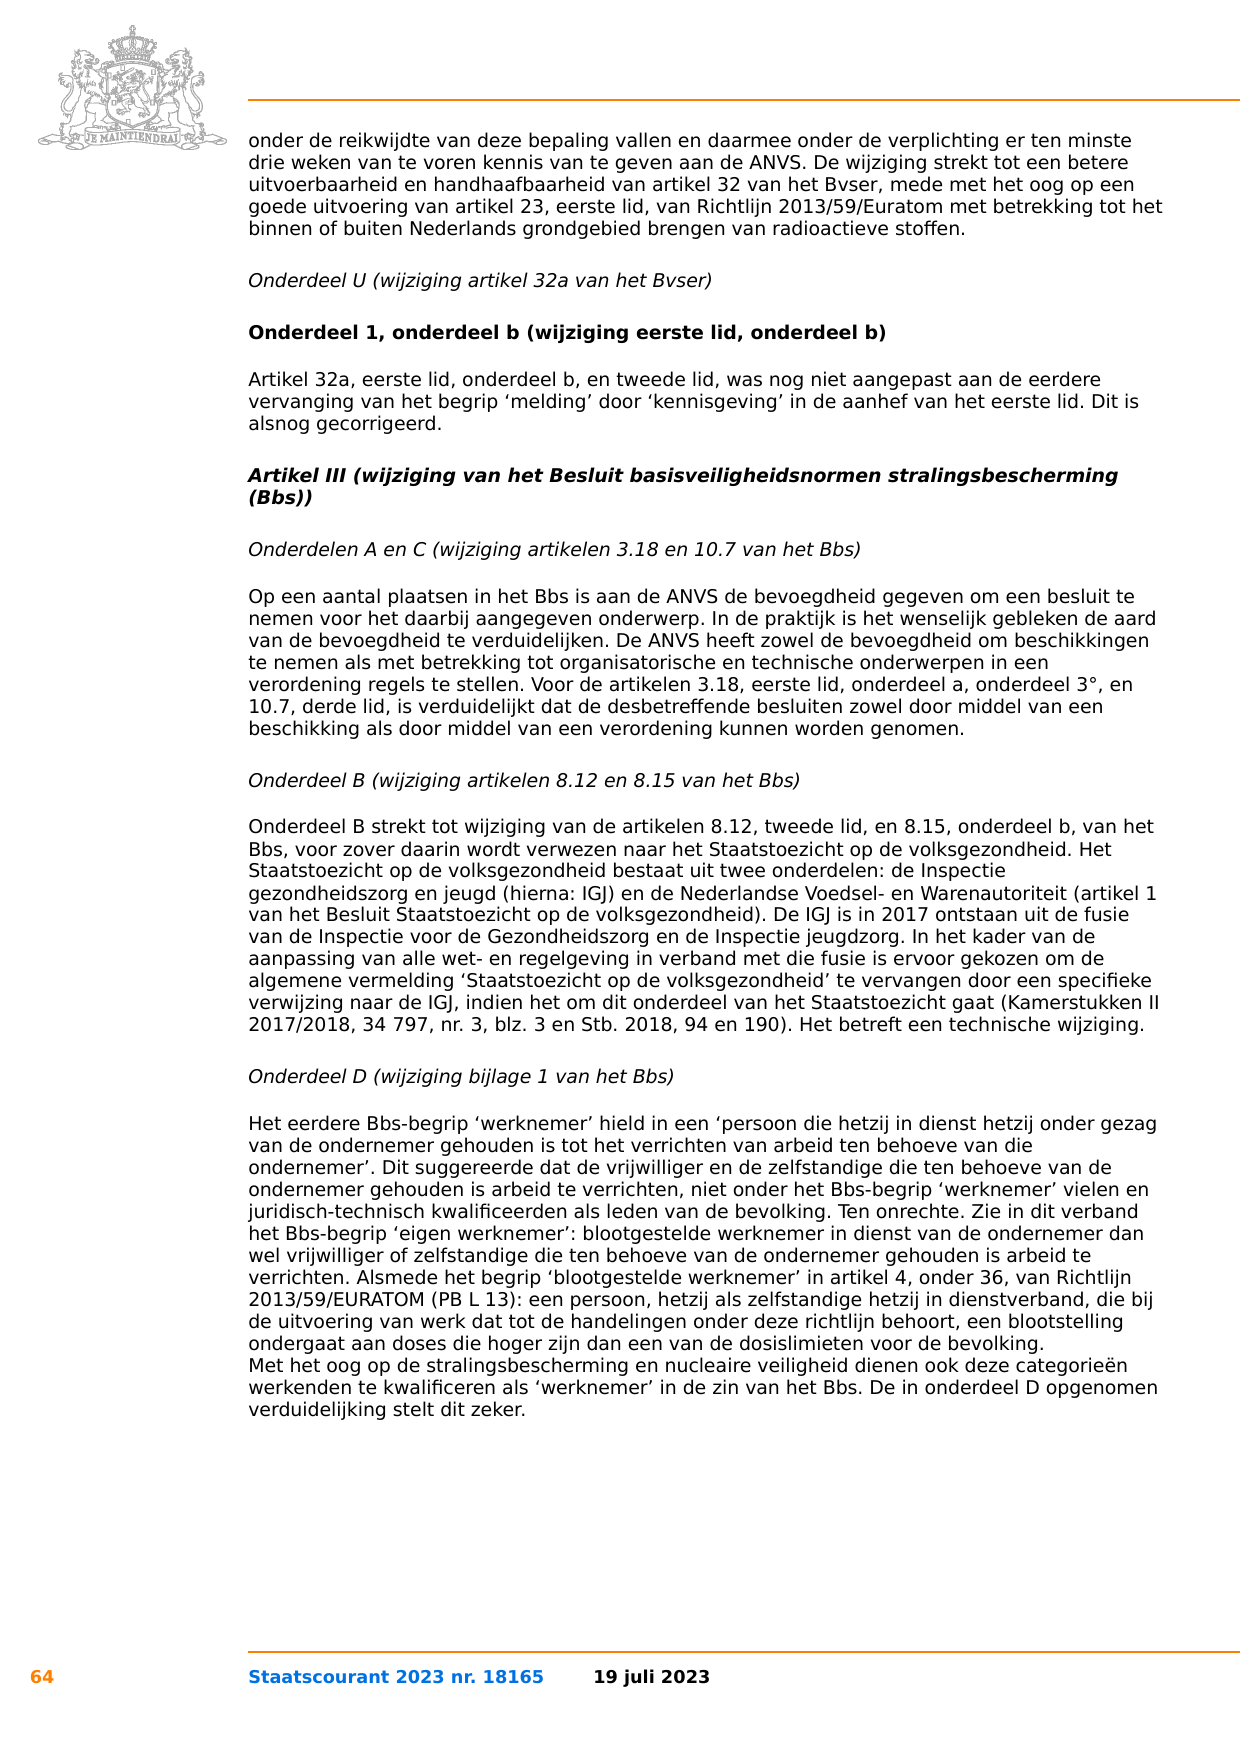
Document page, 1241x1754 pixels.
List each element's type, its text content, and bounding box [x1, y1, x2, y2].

subtitle Onderdeel U (wijziging artikel 32a van het Bvser) [248, 270, 1163, 292]
subtitle Artikel III (wijziging van het Besluit basisveiligheidsnormen stralingsbescherming (Bbs)) [248, 465, 1163, 509]
picture [38, 25, 227, 150]
text Op een aantal plaatsen in het Bbs is aan de ANVS de bevoegdheid gegeven om een besluit te nemen voor het daarbij aangegeven onderwerp. In de praktijk is het wenselijk gebleken de aard van de bevoegdheid te verduidelijken. De ANVS heeft zowel de bevoegdheid om beschikkingen te nemen als met betrekking tot organisatorische en technische onderwerpen in een verordening regels te stellen. Voor de artikelen 3.18, eerste lid, onderdeel a, onderdeel 3°, en 10.7, derde lid, is verduidelijkt dat de desbetreffende besluiten zowel door middel van een beschikking als door middel van een verordening kunnen worden genomen. [248, 586, 1163, 739]
text onder de reikwijdte van deze bepaling vallen en daarmee onder de verplichting er ten minste drie weken van te voren kennis van te geven aan de ANVS. De wijziging strekt tot een betere uitvoerbaarheid en handhaafbaarheid van artikel 32 van het Bvser, mede met het oog op een goede uitvoering van artikel 23, eerste lid, van Richtlijn 2013/59/Euratom met betrekking tot het binnen of buiten Nederlands grondgebied brengen van radioactieve stoffen. [248, 130, 1163, 240]
subtitle Onderdeel 1, onderdeel b (wijziging eerste lid, onderdeel b) [248, 322, 1163, 344]
subtitle Onderdelen A en C (wijziging artikelen 3.18 en 10.7 van het Bbs) [248, 539, 1163, 561]
subtitle Onderdeel B (wijziging artikelen 8.12 en 8.15 van het Bbs) [248, 769, 1163, 791]
text Onderdeel B strekt tot wijziging van de artikelen 8.12, tweede lid, en 8.15, onderdeel b, van het Bbs, voor zover daarin wordt verwezen naar het Staatstoezicht op de volksgezondheid. Het Staatstoezicht op de volksgezondheid bestaat uit twee onderdelen: de Inspectie gezondheidszorg en jeugd (hierna: IGJ) en de Nederlandse Voedsel- en Warenautoriteit (artikel 1 van het Besluit Staatstoezicht op de volksgezondheid). De IGJ is in 2017 ontstaan uit de fusie van de Inspectie voor de Gezondheidszorg en de Inspectie jeugdzorg. In het kader van de aanpassing van alle wet- en regelgeving in verband met die fusie is ervoor gekozen om de algemene vermelding ‘Staatstoezicht op de volksgezondheid’ te vervangen door een specifieke verwijzing naar de IGJ, indien het om dit onderdeel van het Staatstoezicht gaat (Kamerstukken II 2017/2018, 34 797, nr. 3, blz. 3 en Stb. 2018, 94 en 190). Het betreft een technische wijziging. [248, 816, 1163, 1036]
text Artikel 32a, eerste lid, onderdeel b, en tweede lid, was nog niet aangepast aan de eerdere vervanging van het begrip ‘melding’ door ‘kennisgeving’ in de aanhef van het eerste lid. Dit is alsnog gecorrigeerd. [248, 369, 1163, 435]
subtitle Onderdeel D (wijziging bijlage 1 van het Bbs) [248, 1066, 1163, 1088]
text Het eerdere Bbs-begrip ‘werknemer’ hield in een ‘persoon die hetzij in dienst hetzij onder gezag van de ondernemer gehouden is tot het verrichten van arbeid ten behoeve van die ondernemer’. Dit suggereerde dat de vrijwilliger en de zelfstandige die ten behoeve van de ondernemer gehouden is arbeid te verrichten, niet onder het Bbs-begrip ‘werknemer’ vielen en juridisch-technisch kwalificeerden als leden van de bevolking. Ten onrechte. Zie in dit verband het Bbs-begrip ‘eigen werknemer’: blootgestelde werknemer in dienst van de ondernemer dan wel vrijwilliger of zelfstandige die ten behoeve van de ondernemer gehouden is arbeid te verrichten. Alsmede het begrip ‘blootgestelde werknemer’ in artikel 4, onder 36, van Richtlijn 2013/59/EURATOM (PB L 13): een persoon, hetzij als zelfstandige hetzij in dienstverband, die bij de uitvoering van werk dat tot de handelingen onder deze richtlijn behoort, een blootstelling ondergaat aan doses die hoger zijn dan een van de dosislimieten voor de bevolking. [248, 1113, 1163, 1355]
text Met het oog op de stralingsbescherming en nucleaire veiligheid dienen ook deze categorieën werkenden te kwalificeren als ‘werknemer’ in de zin van het Bbs. De in onderdeel D opgenomen verduidelijking stelt dit zeker. [248, 1355, 1163, 1421]
